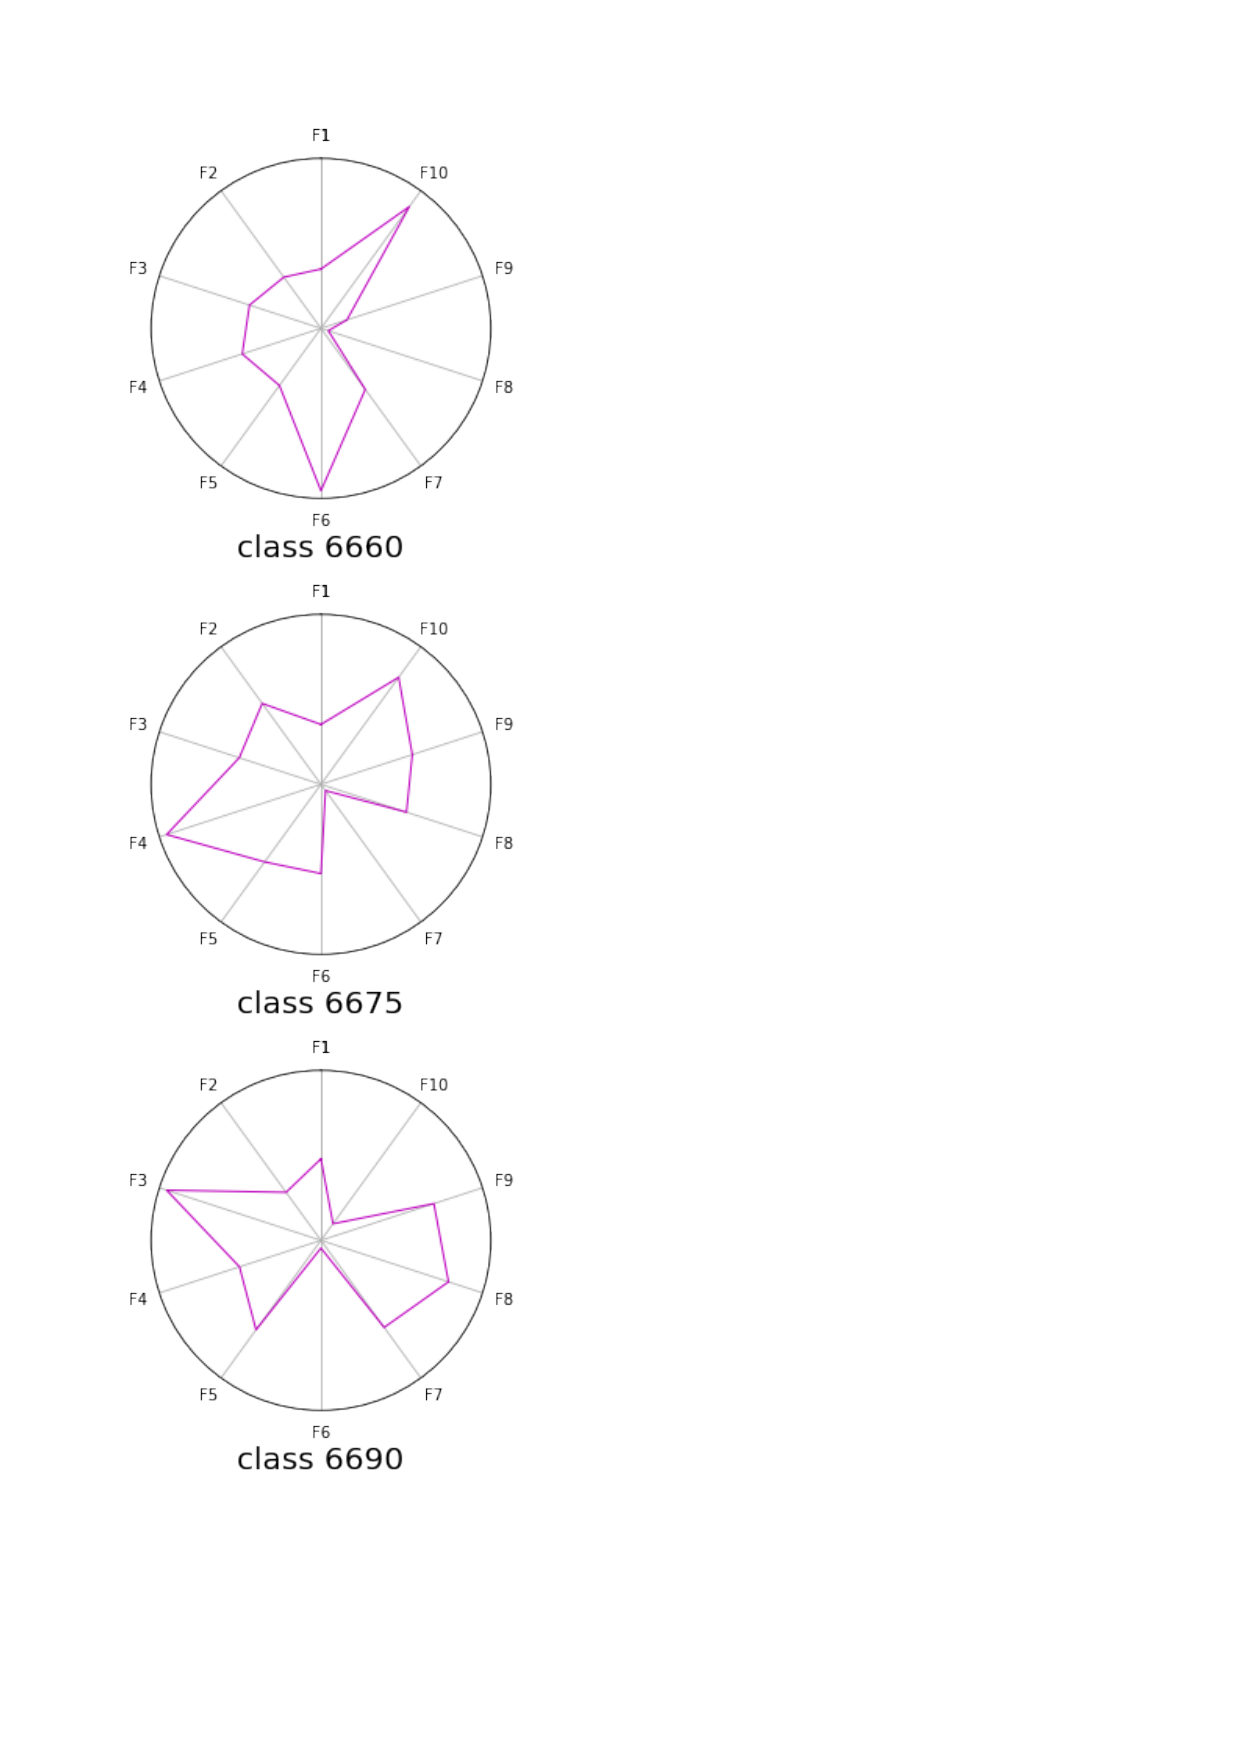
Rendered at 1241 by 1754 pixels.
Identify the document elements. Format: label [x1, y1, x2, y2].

picture [118, 118, 523, 1487]
